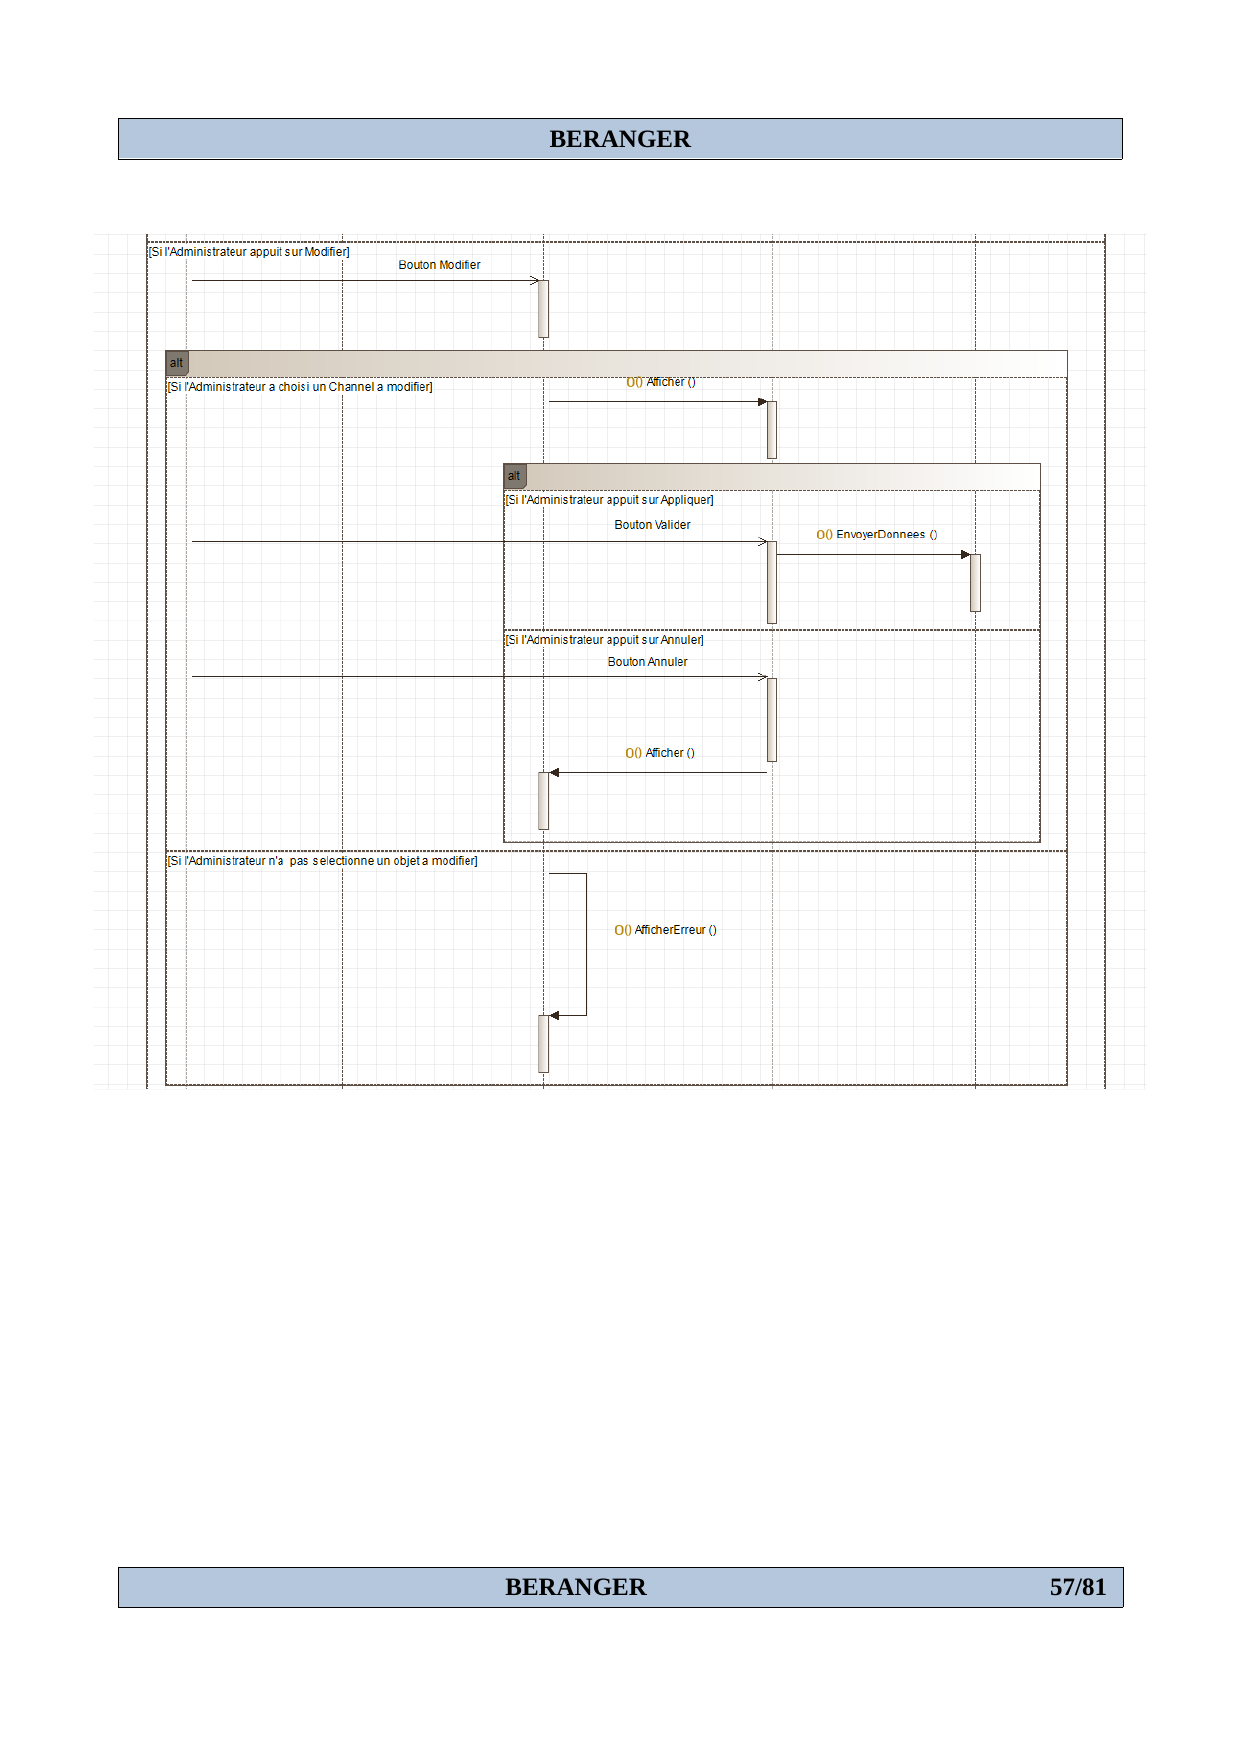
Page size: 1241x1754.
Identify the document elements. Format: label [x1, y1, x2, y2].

picture [93, 234, 1147, 1090]
